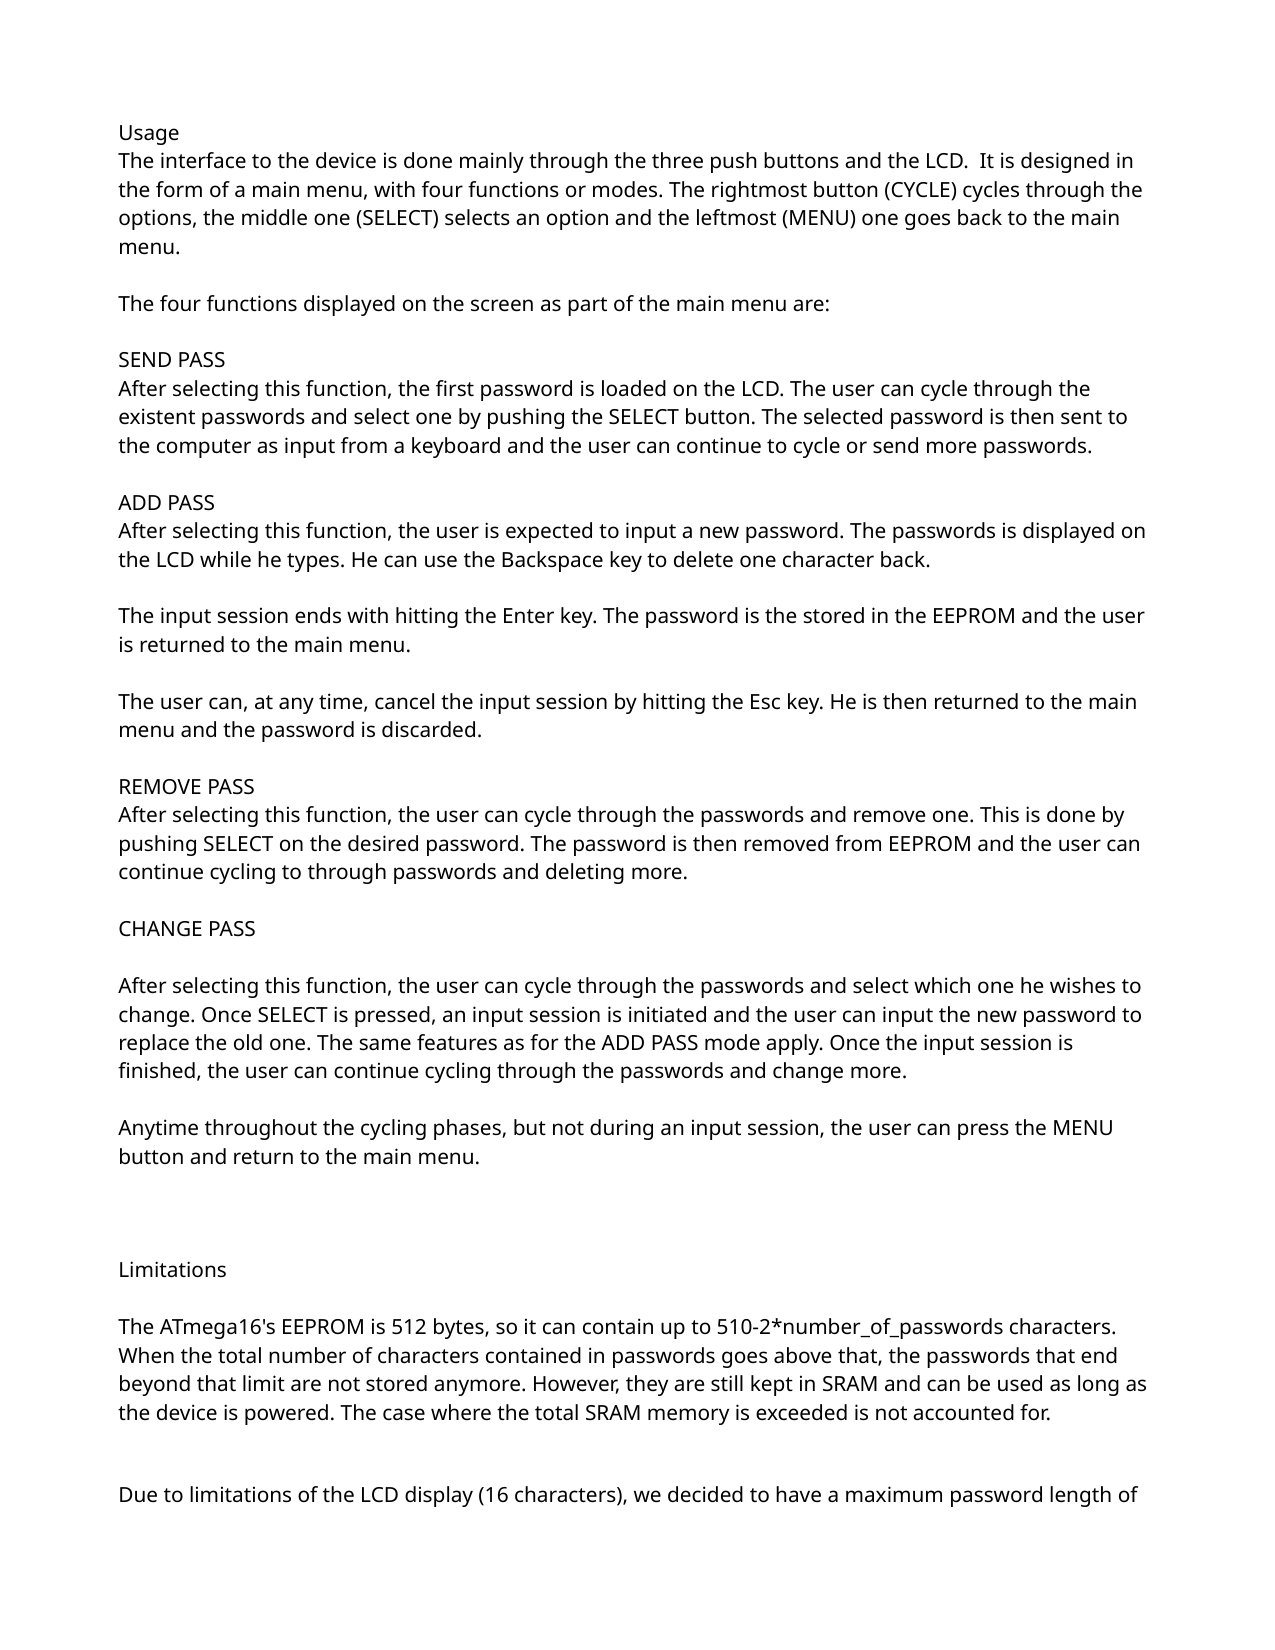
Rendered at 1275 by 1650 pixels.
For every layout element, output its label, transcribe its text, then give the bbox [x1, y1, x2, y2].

text REMOVE PASS [118, 772, 1157, 801]
text The interface to the device is done mainly through the three push buttons and the LCD. It is designed in the form of a main menu, with four functions or modes. The rightmost button (CYCLE) cycles through the options, the middle one (SELECT) selects an option and the leftmost (MENU) one goes back to the main menu. [118, 147, 1157, 260]
text After selecting this function, the first password is loaded on the LCD. The user can cycle through the existent passwords and select one by pushing the SELECT button. The selected password is then sent to the computer as input from a keyboard and the user can continue to cycle or send more passwords. [118, 374, 1157, 459]
text Anytime throughout the cycling phases, but not during an input session, the user can press the MENU button and return to the main menu. [118, 1113, 1157, 1170]
text The four functions displayed on the screen as part of the main menu are: [118, 289, 1157, 317]
text The user can, at any time, cancel the input session by hitting the Esc key. He is then returned to the main menu and the password is discarded. [118, 687, 1157, 744]
text The ATmega16's EEPROM is 512 bytes, so it can contain up to 510-2*number_of_passwords characters. When the total number of characters contained in passwords goes above that, the passwords that end beyond that limit are not stored anymore. However, they are still kept in SRAM and can be used as long as the device is powered. The case where the total SRAM memory is exceeded is not accounted for. [118, 1312, 1157, 1426]
text After selecting this function, the user can cycle through the passwords and select which one he wishes to change. Once SELECT is pressed, an input session is initiated and the user can input the new password to replace the old one. The same features as for the ADD PASS mode apply. Once the input session is finished, the user can continue cycling through the passwords and change more. [118, 971, 1157, 1085]
text Due to limitations of the LCD display (16 characters), we decided to have a maximum password length of [118, 1480, 1157, 1508]
text ADD PASS [118, 488, 1157, 516]
text After selecting this function, the user is expected to input a new password. The passwords is displayed on the LCD while he types. He can use the Backspace key to delete one character back. [118, 516, 1157, 573]
text After selecting this function, the user can cycle through the passwords and remove one. This is done by pushing SELECT on the desired password. The password is then removed from EEPROM and the user can continue cycling to through passwords and deleting more. [118, 801, 1157, 886]
text Usage [118, 118, 1157, 147]
text CHANGE PASS [118, 914, 1157, 943]
text The input session ends with hitting the Enter key. The password is the stored in the EEPROM and the user is returned to the main menu. [118, 602, 1157, 658]
text Limitations [118, 1256, 1157, 1284]
text SEND PASS [118, 346, 1157, 374]
